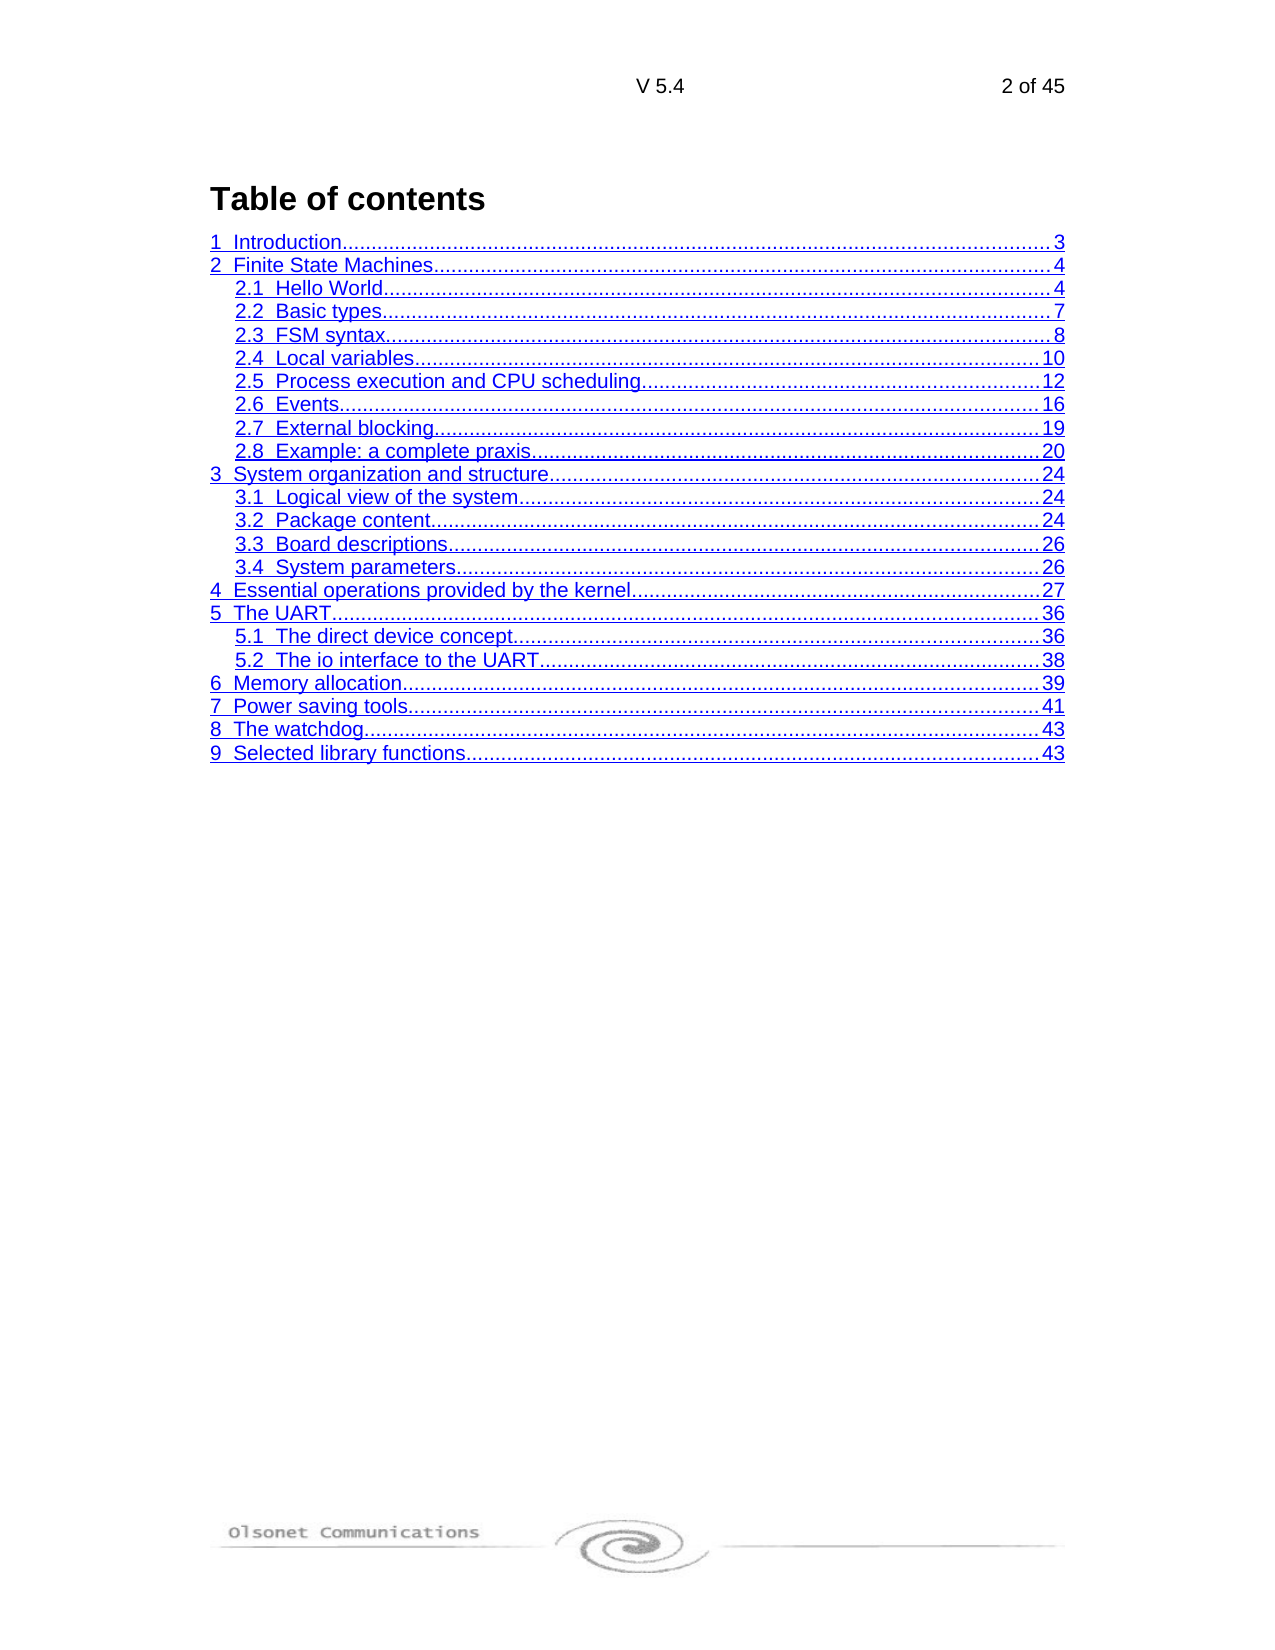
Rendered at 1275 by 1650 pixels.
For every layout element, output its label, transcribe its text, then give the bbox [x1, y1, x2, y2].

text 1 Introduction 3 [210, 230, 1065, 251]
subtitle Table of contents [210, 180, 1065, 218]
text 3.3 Board descriptions 26 [235, 532, 1065, 552]
text 2.6 Events 16 [235, 393, 1065, 413]
text 2.3 FSM syntax 8 [235, 323, 1065, 343]
text 2.5 Process execution and CPU scheduling 12 [235, 369, 1065, 390]
text 2 Finite State Machines 4 [210, 253, 1065, 274]
text 3.2 Package content 24 [235, 509, 1065, 529]
text 5.1 The direct device concept 36 [235, 625, 1065, 645]
picture [210, 1504, 1065, 1596]
text 2.4 Local variables 10 [235, 346, 1065, 367]
text 5 The UART 36 [210, 602, 1065, 622]
text 2.1 Hello World 4 [235, 277, 1065, 297]
text 6 Memory allocation 39 [210, 672, 1065, 692]
text 5.2 The io interface to the UART 38 [235, 648, 1065, 669]
text 2.7 External blocking 19 [235, 416, 1065, 436]
text 9 Selected library functions 43 [210, 741, 1065, 762]
text 2.2 Basic types 7 [235, 300, 1065, 320]
text 7 Power saving tools 41 [210, 695, 1065, 715]
text 8 The watchdog 43 [210, 718, 1065, 738]
text 3.4 System parameters 26 [235, 555, 1065, 576]
text 2.8 Example: a complete praxis 20 [235, 439, 1065, 459]
text 3 System organization and structure 24 [210, 462, 1065, 483]
text 4 Essential operations provided by the kernel 27 [210, 579, 1065, 599]
text 3.1 Logical view of the system 24 [235, 486, 1065, 506]
